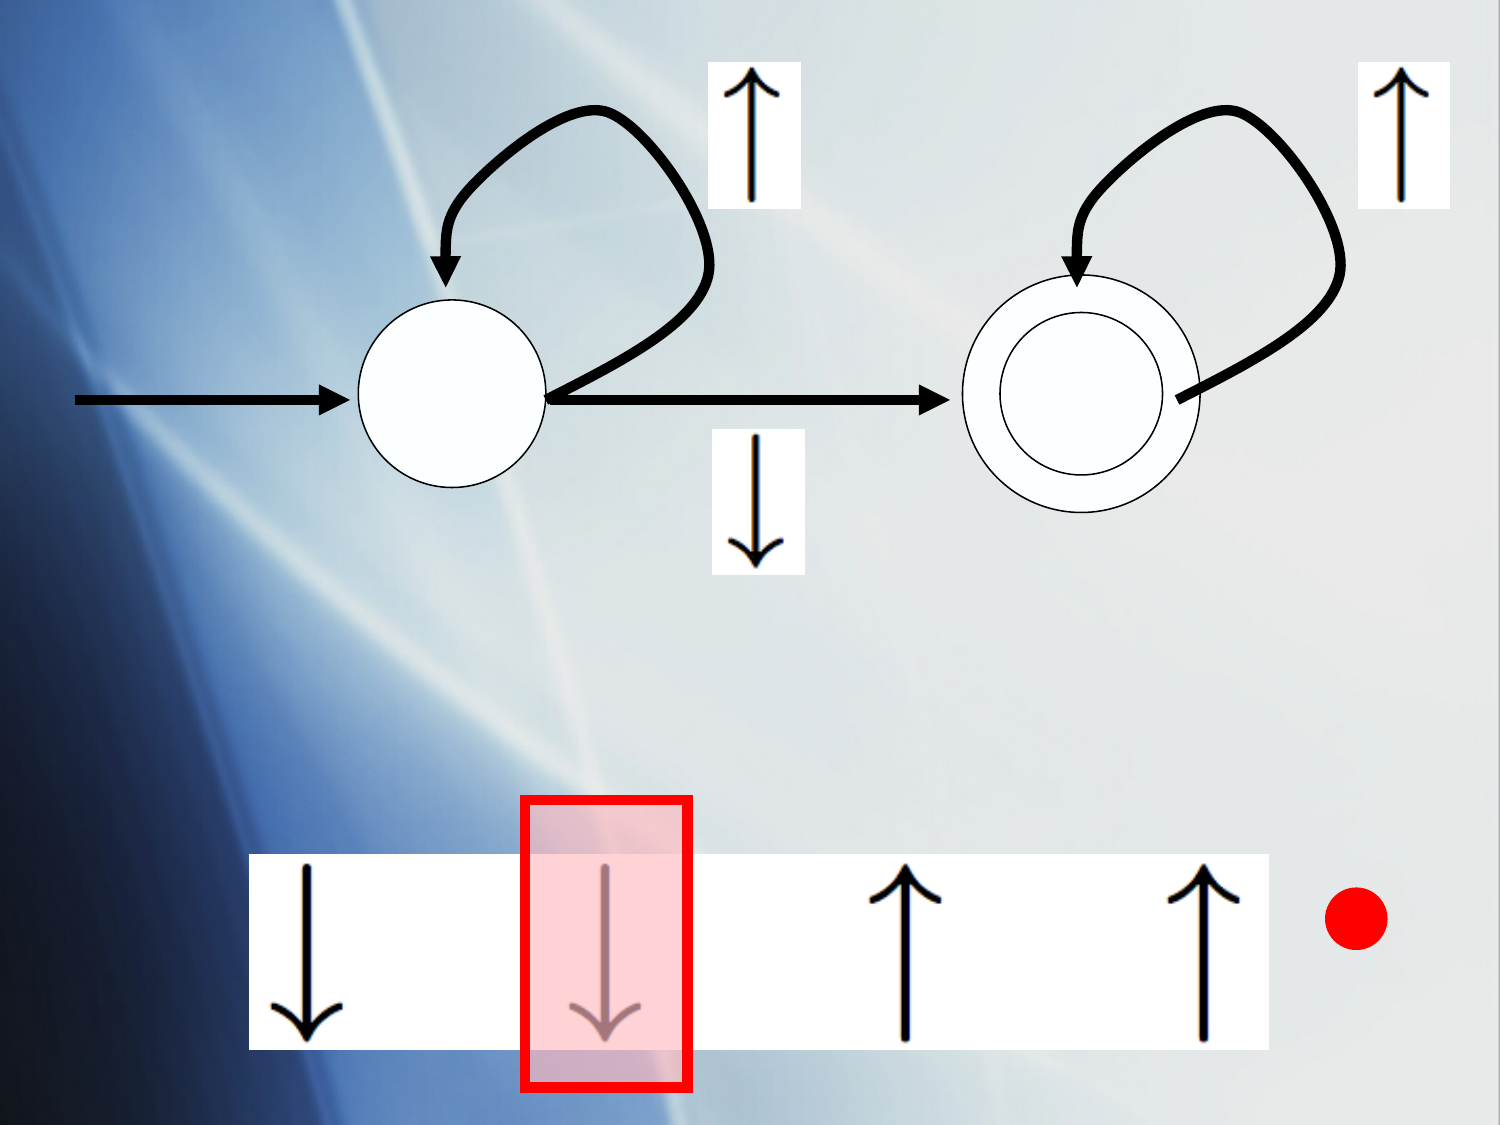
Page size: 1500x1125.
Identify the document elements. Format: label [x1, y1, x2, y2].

text_box [525, 800, 688, 1088]
text_box [358, 299, 546, 488]
text_box [1325, 887, 1388, 951]
picture [0, 0, 1500, 1125]
text_box [962, 275, 1201, 513]
